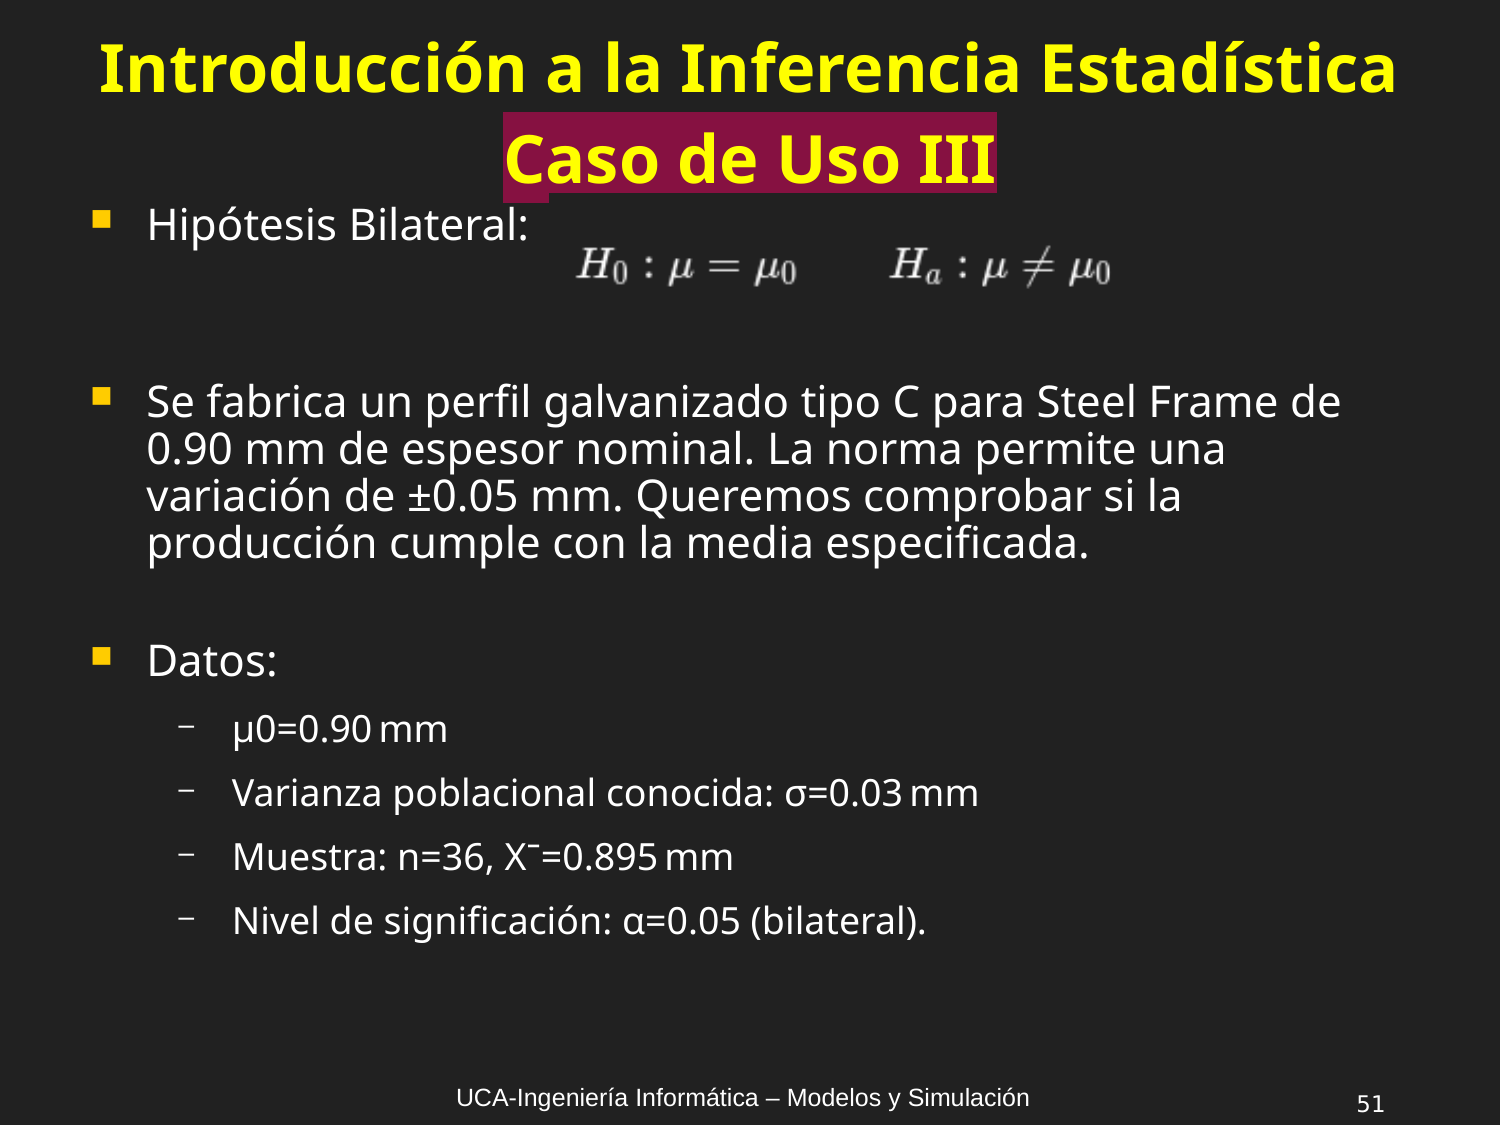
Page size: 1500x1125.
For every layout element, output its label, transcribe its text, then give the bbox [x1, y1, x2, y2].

title Introducción a la Inferencia Estadística Caso de Uso III [75, 37, 1426, 188]
list Hipótesis Bilateral: Se fabrica un perfil galvanizado tipo C para Steel Frame de 0.90 mm de espesor nominal. La norma permite una variación de ±0.05 mm. Queremos comprobar si la producción cumple con la media especificada. Datos: μ0=0.90 mm Varianza poblacional conocida: σ=0.03 mm Muestra: n=36, Xˉ=0.895 mm Nivel de significación: α=0.05 (bilateral). [75, 195, 1426, 1051]
picture [549, 193, 1163, 338]
